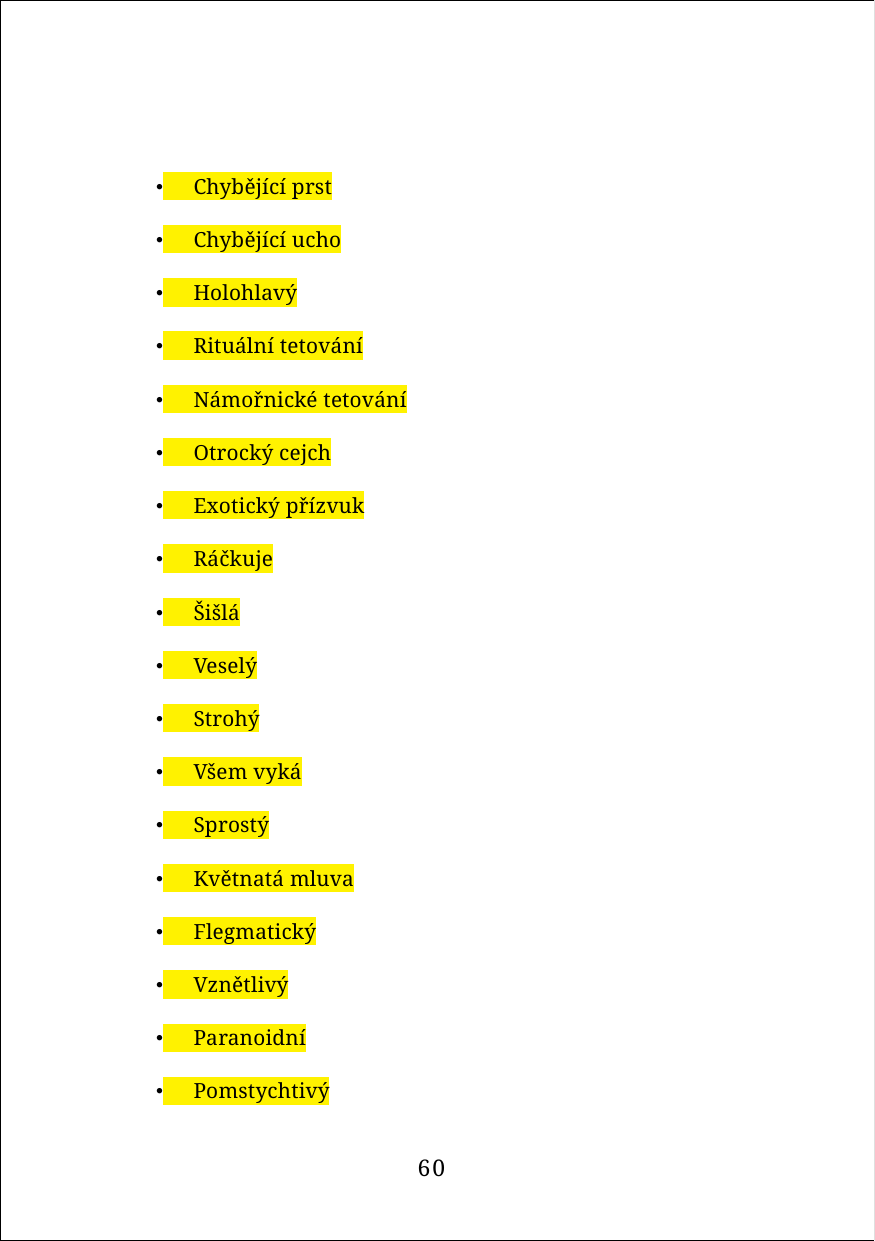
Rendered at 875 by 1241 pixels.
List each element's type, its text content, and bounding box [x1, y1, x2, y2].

list Veselý [156, 651, 756, 679]
list Květnatá mluva [156, 864, 756, 892]
list Chybějící ucho [156, 225, 756, 253]
list Otrocký cejch [156, 438, 756, 466]
list Námořnické tetování [156, 385, 756, 413]
list Holohlavý [156, 278, 756, 307]
list Flegmatický [156, 917, 756, 945]
list Exotický přízvuk [156, 491, 756, 519]
list Sprostý [156, 811, 756, 839]
list Strohý [156, 704, 756, 732]
list Vznětlivý [156, 970, 756, 999]
list Rituální tetování [156, 331, 756, 360]
list Paranoidní [156, 1023, 756, 1052]
list Chybějící prst [156, 172, 756, 200]
list Pomstychtivý [156, 1077, 756, 1105]
list Všem vyká [156, 757, 756, 786]
list Ráčkuje [156, 544, 756, 573]
list Šišlá [156, 598, 756, 626]
